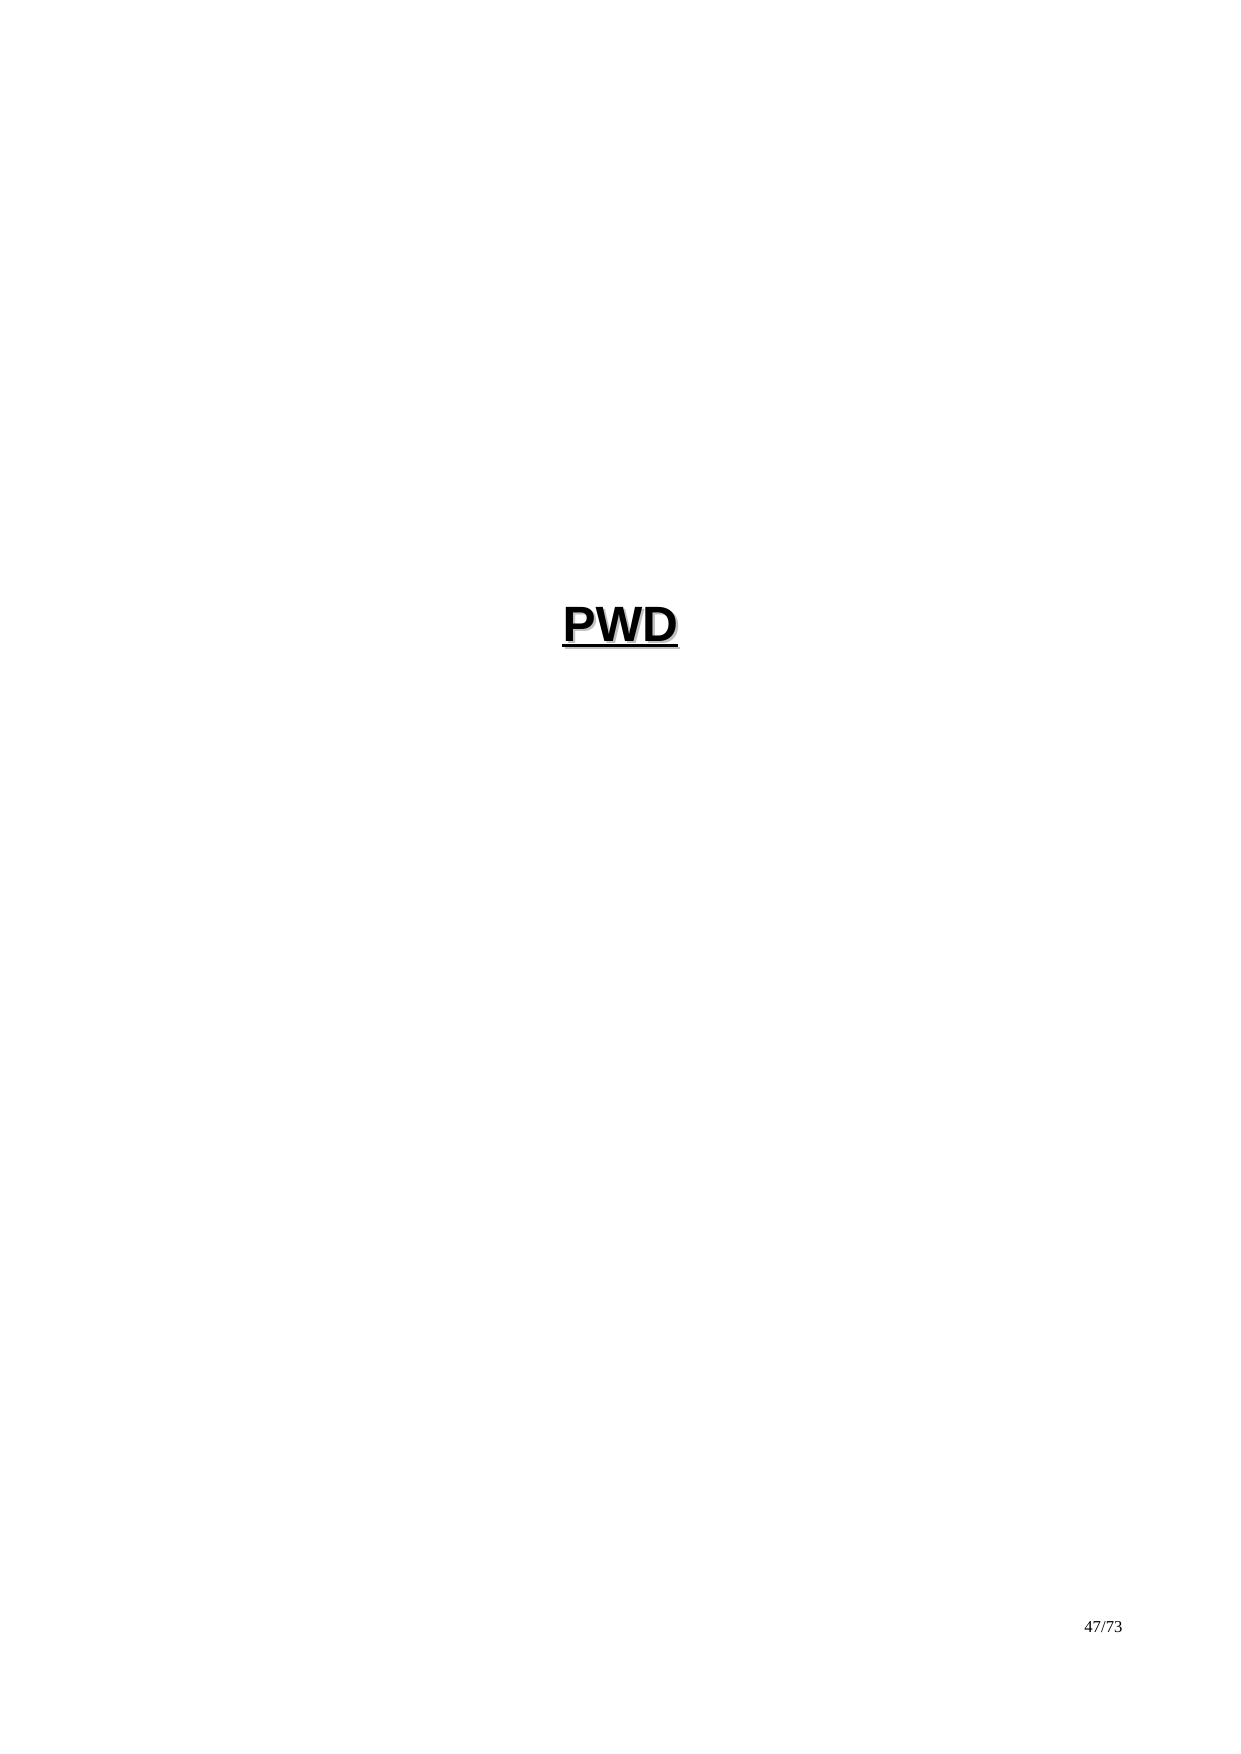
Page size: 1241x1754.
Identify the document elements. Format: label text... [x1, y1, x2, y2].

subtitle PWD [118, 595, 1122, 652]
